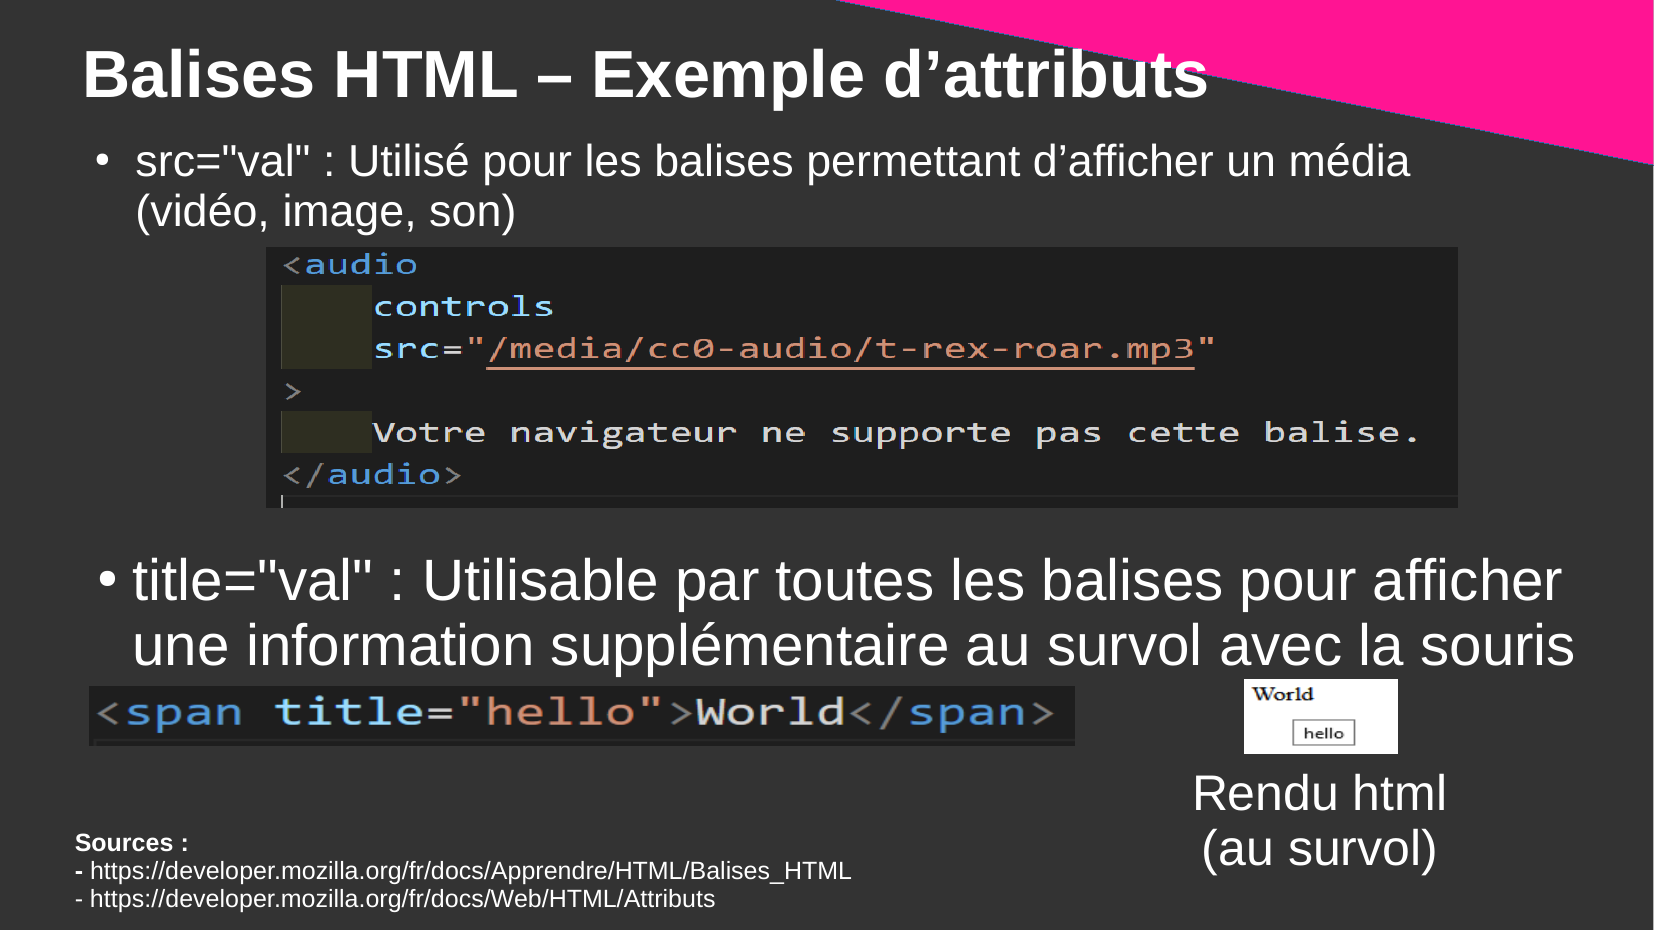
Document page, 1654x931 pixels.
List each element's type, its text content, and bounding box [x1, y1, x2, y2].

picture [89, 686, 1075, 746]
list src="val" : Utilisé pour les balises permettant d’afficher un média (vidéo, image, son) [80, 135, 1545, 237]
text_box title="val" : Utilisable par toutes les balises pour afficher une information supplémentaire au survol avec la souris [82, 540, 1635, 750]
title Rendu html (au survol) [1124, 764, 1515, 891]
text_box [836, 0, 1654, 166]
title Balises HTML – Exemple d’attributs [82, 37, 1571, 122]
picture [1244, 679, 1398, 754]
picture [266, 247, 1458, 508]
text_box Sources : - https://developer.mozilla.org/fr/docs/Apprendre/HTML/Balises_HTML - https://developer.mozilla.org/fr/docs/Web/HTML/Attributs [59, 821, 1546, 931]
